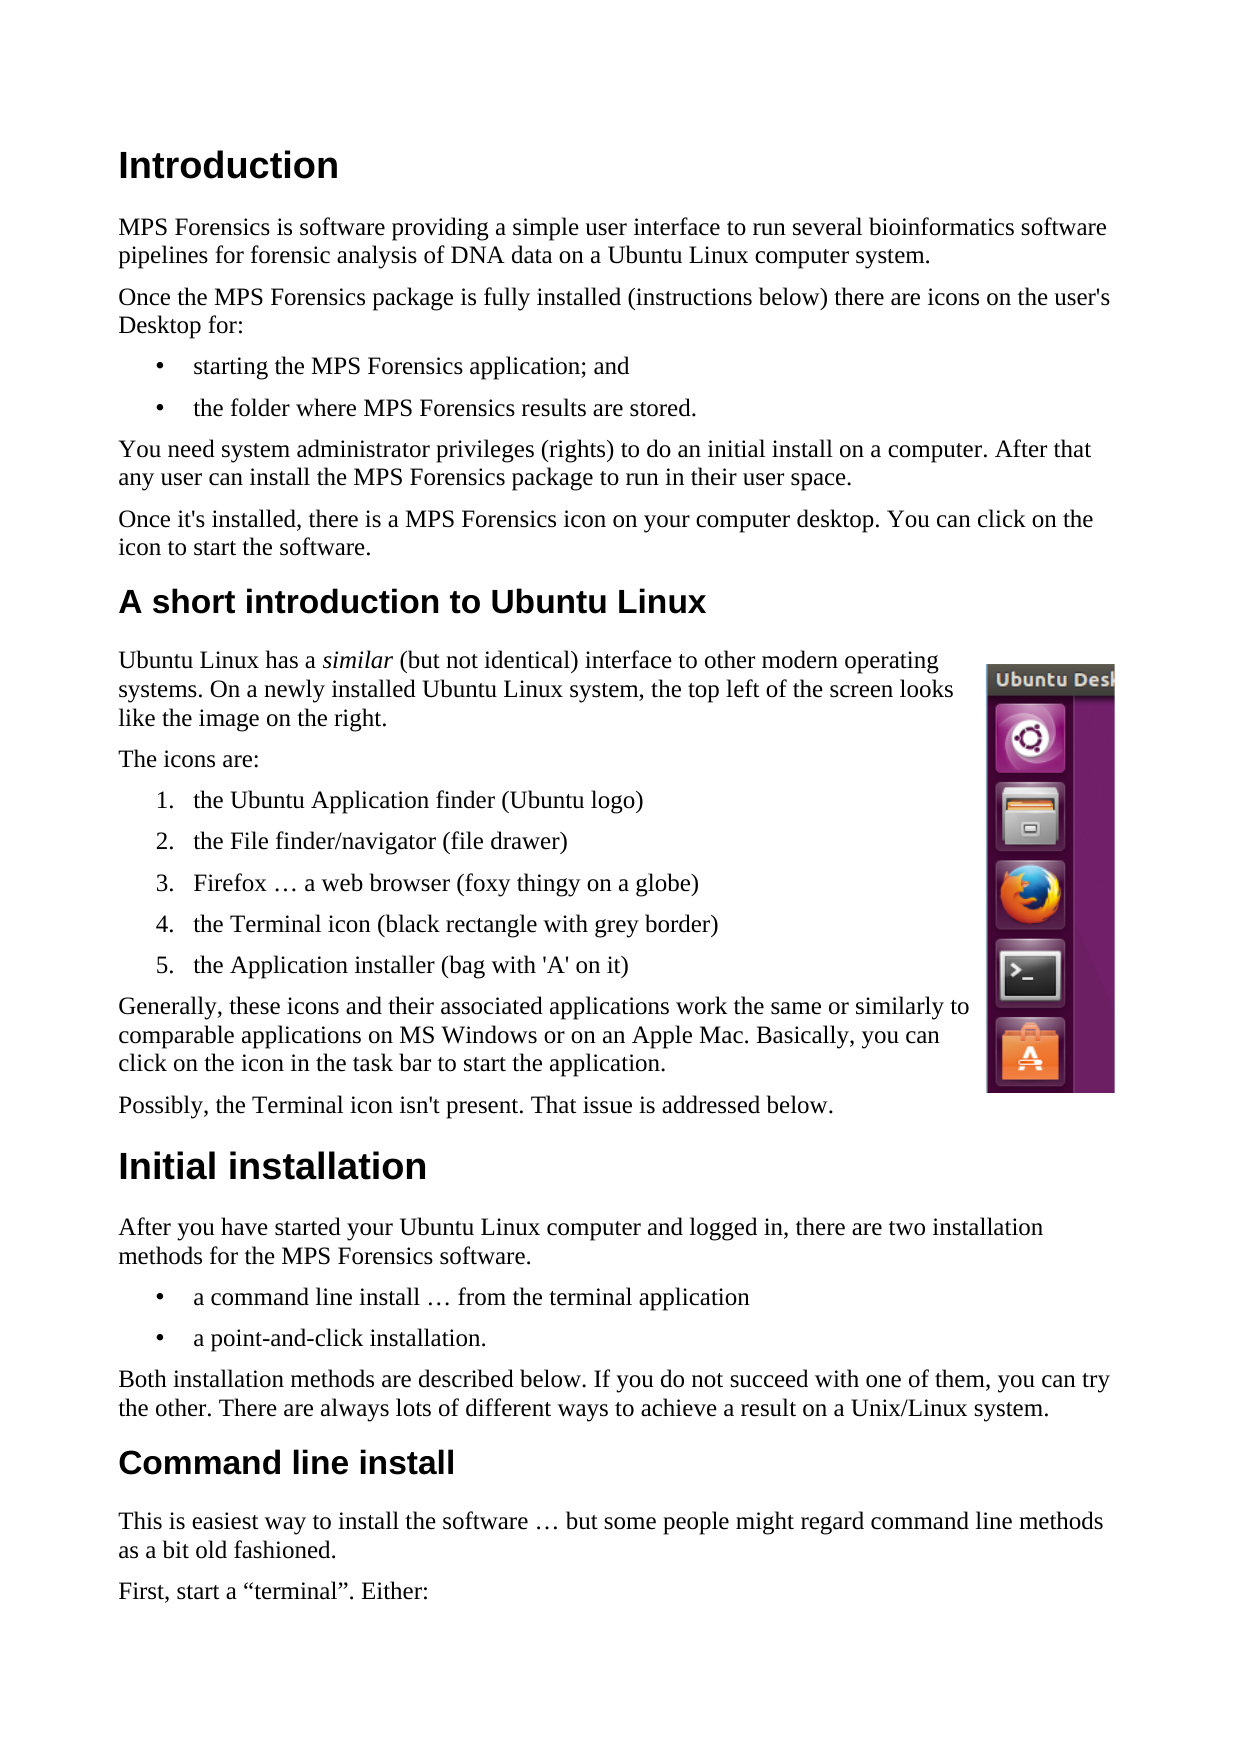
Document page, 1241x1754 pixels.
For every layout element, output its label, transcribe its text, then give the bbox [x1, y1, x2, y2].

text Once it's installed, there is a MPS Forensics icon on your computer desktop. You can click on the icon to start the software. [118, 504, 1122, 561]
list starting the MPS Forensics application; and [156, 351, 1122, 380]
text Both installation methods are described below. If you do not succeed with one of them, you can try the other. There are always lots of different ways to achieve a result on a Unix/Linux system. [118, 1364, 1122, 1422]
list the folder where MPS Forensics results are stored. [156, 393, 1122, 421]
text Once the MPS Forensics package is fully installed (instructions below) there are icons on the user's Desktop for: [118, 282, 1122, 339]
list the Terminal icon (black rectangle with grey border) [156, 909, 985, 937]
list the File finder/navigator (file drawer) [156, 826, 985, 855]
text You need system administrator privileges (rights) to do an initial install on a computer. After that any user can install the MPS Forensics package to run in their user space. [118, 434, 1122, 491]
list a point-and-click installation. [156, 1323, 1122, 1352]
list the Application installer (bag with 'A' on it) [156, 950, 985, 979]
text Possibly, the Terminal icon isn't present. That issue is addressed below. [118, 1090, 1122, 1118]
text After you have started your Ubuntu Linux computer and logged in, there are two installation methods for the MPS Forensics software. [118, 1212, 1122, 1269]
list Firefox … a web browser (foxy thingy on a globe) [156, 868, 985, 896]
picture [985, 664, 1115, 1093]
text Generally, these icons and their associated applications work the same or similarly to comparable applications on MS Windows or on an Apple Mac. Basically, you can click on the icon in the task bar to start the application. [118, 991, 985, 1077]
text MPS Forensics is software providing a simple user interface to run several bioinformatics software pipelines for forensic analysis of DNA data on a Ubuntu Linux computer system. [118, 212, 1122, 269]
text Ubuntu Linux has a similar (but not identical) interface to other modern operating systems. On a newly installed Ubuntu Linux system, the top left of the screen looks like the image on the right. [118, 646, 1122, 732]
text First, start a “terminal”. Either: [118, 1576, 1122, 1605]
subtitle Initial installation [118, 1143, 1122, 1187]
subtitle A short introduction to Ubuntu Linux [118, 582, 1122, 621]
text This is easiest way to install the software … but some people might regard command line methods as a bit old fashioned. [118, 1506, 1122, 1563]
text The icons are: [118, 744, 985, 773]
list the Ubuntu Application finder (Ubuntu logo) [156, 785, 985, 814]
list a command line install … from the terminal application [156, 1282, 1122, 1311]
subtitle Introduction [118, 143, 1122, 187]
subtitle Command line install [118, 1442, 1122, 1481]
